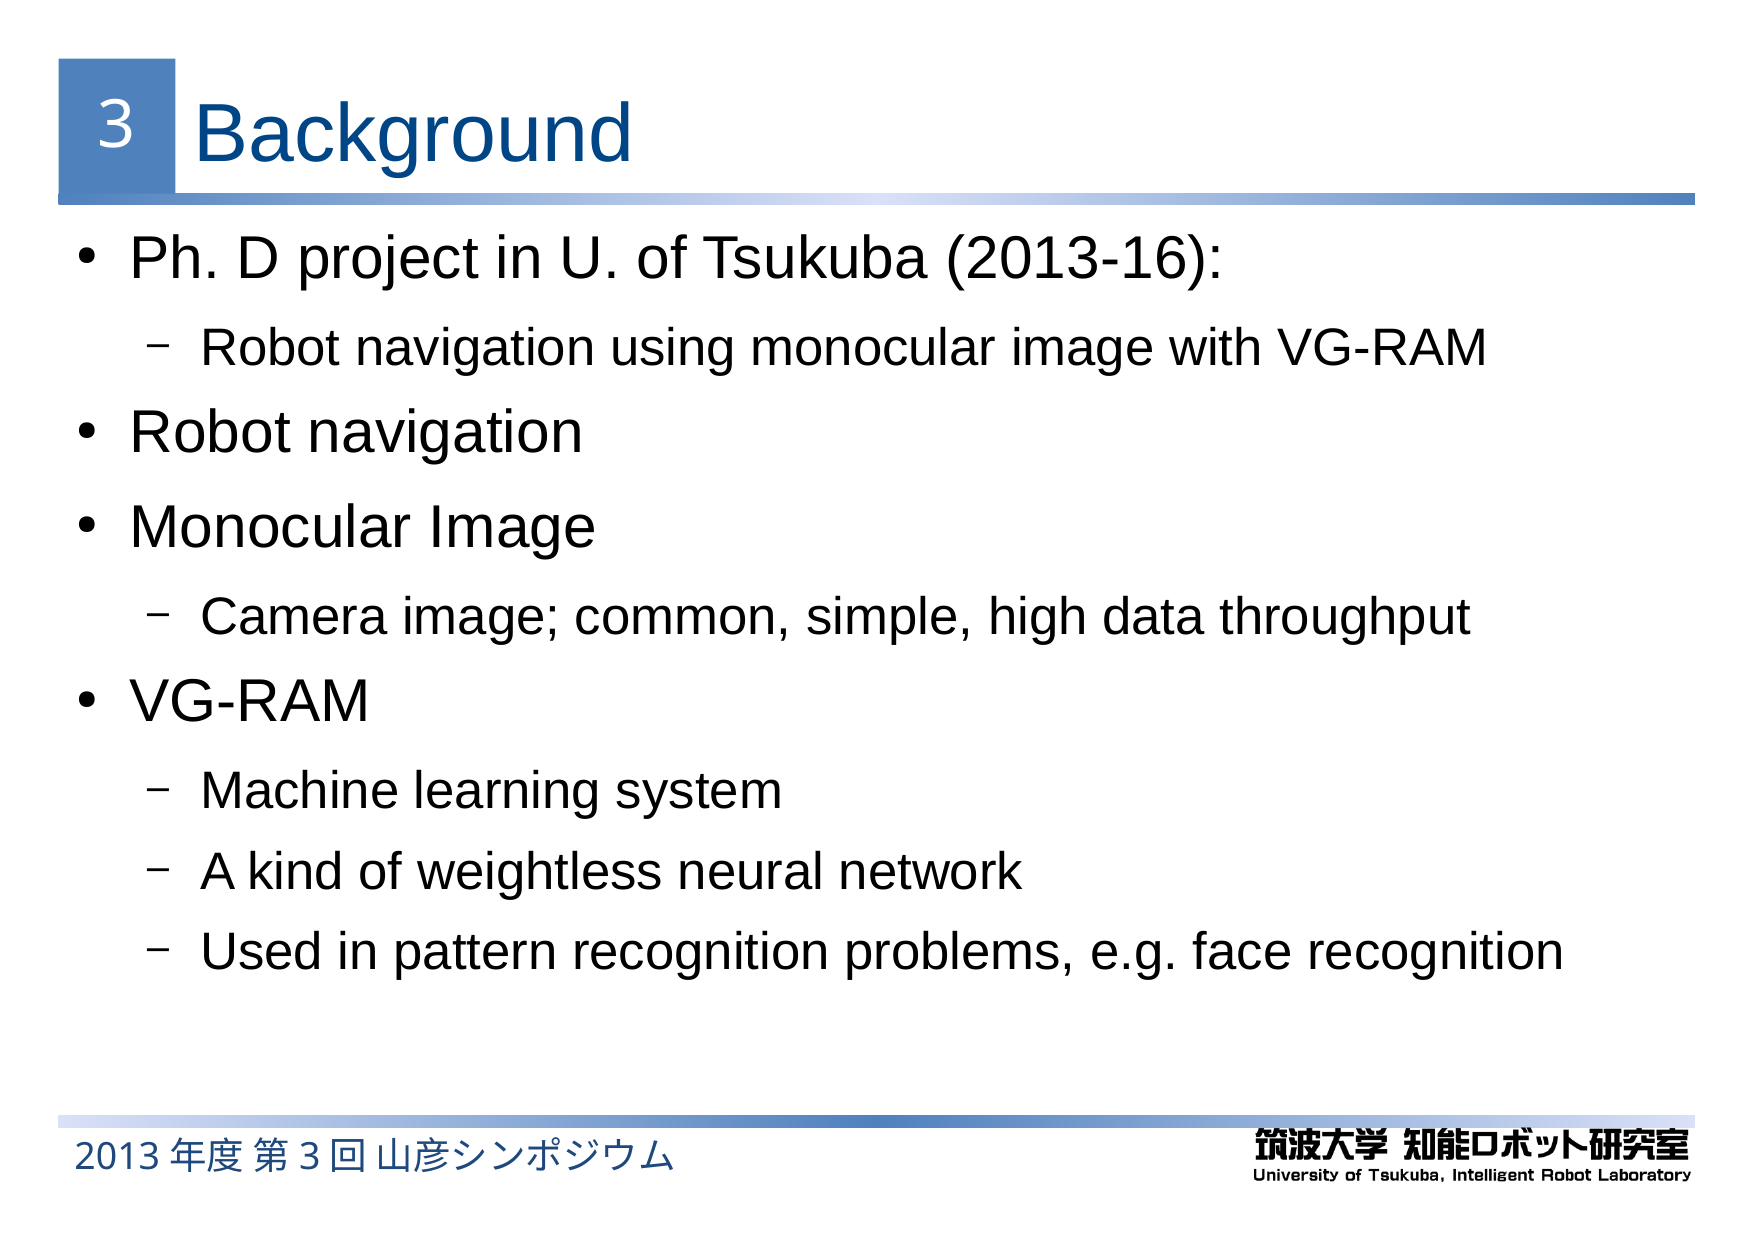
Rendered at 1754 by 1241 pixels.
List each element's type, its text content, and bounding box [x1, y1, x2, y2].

title Background [193, 61, 1651, 205]
list Ph. D project in U. of Tsukuba (2013-16): Robot navigation using monocular image with VG-RAM Robot navigation Monocular Image Camera image; common, simple, high data throughput VG-RAM Machine learning system A kind of weightless neural network Used in pattern recognition problems, e.g. face recognition [58, 223, 1696, 1109]
picture [1252, 1127, 1691, 1182]
